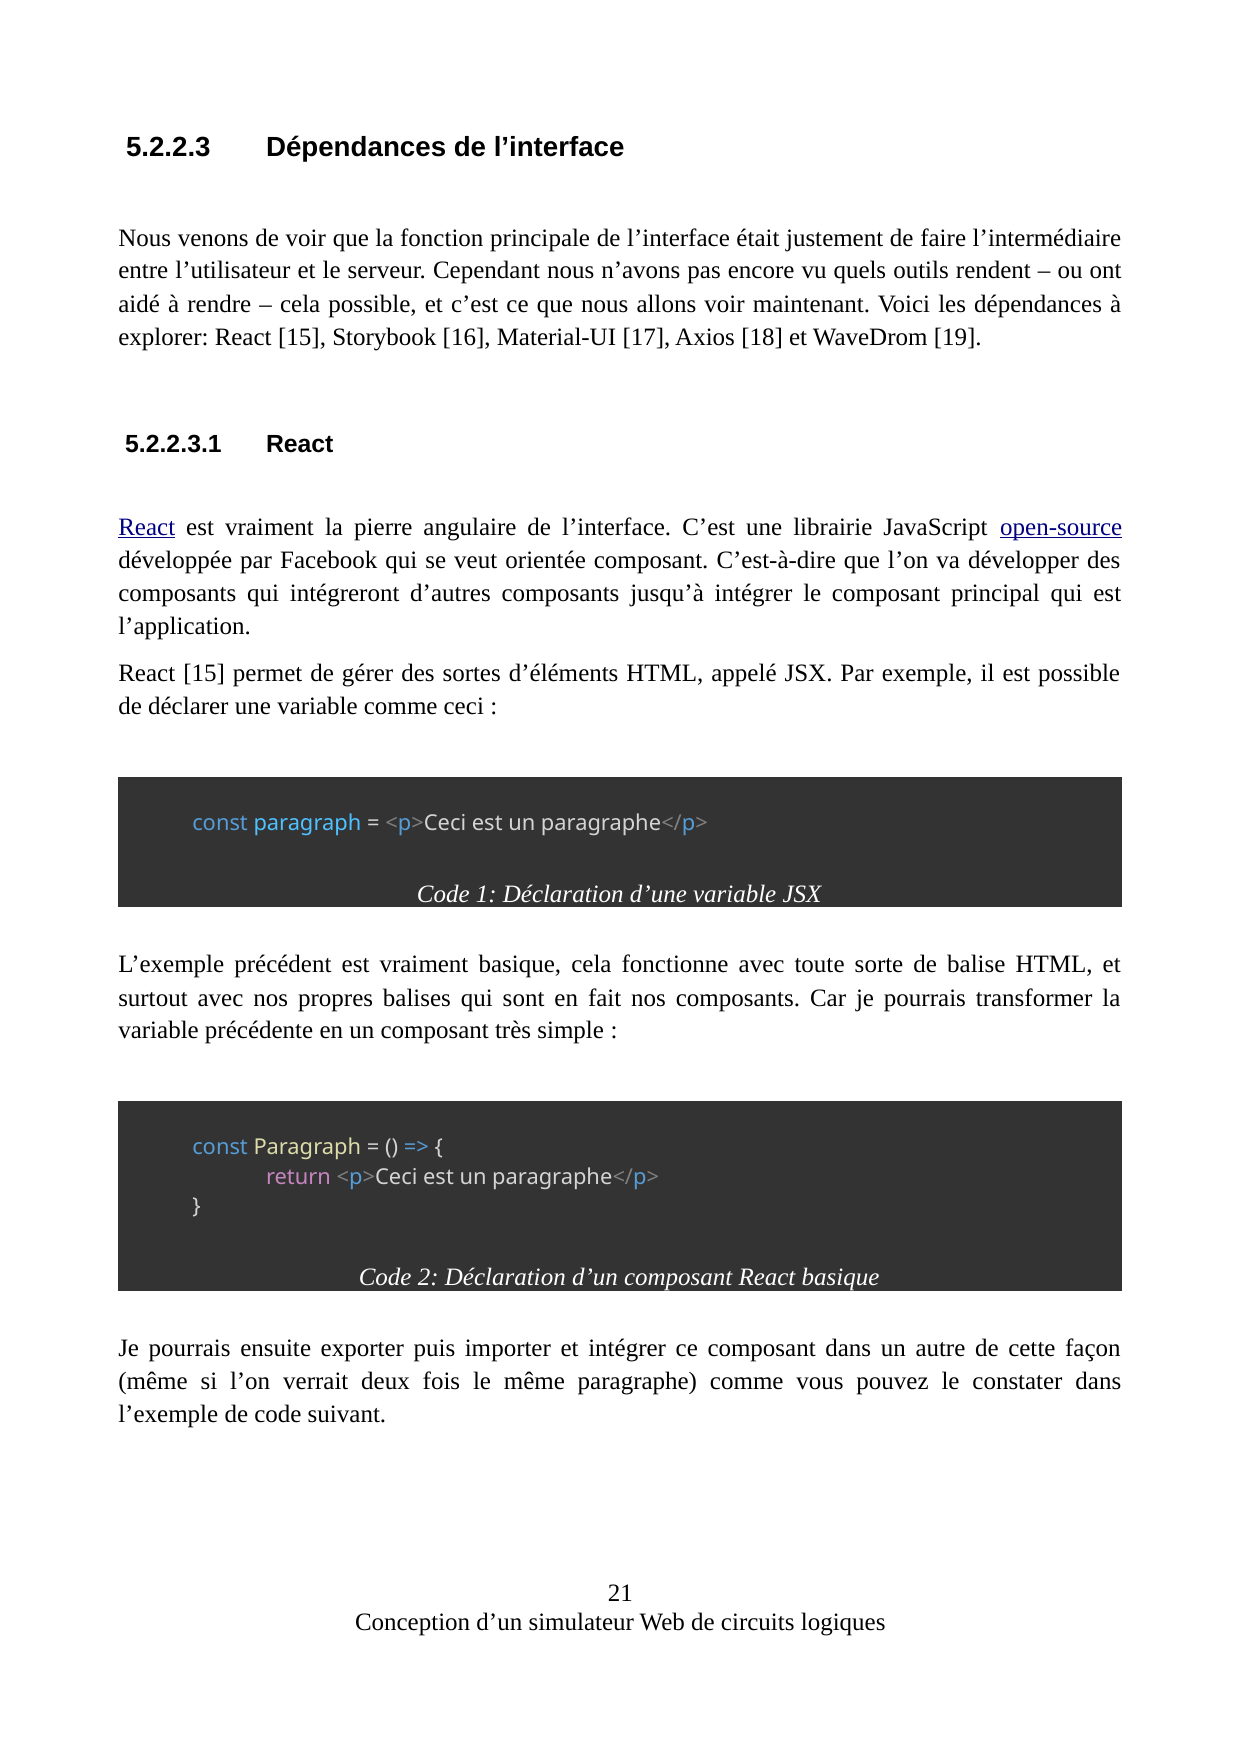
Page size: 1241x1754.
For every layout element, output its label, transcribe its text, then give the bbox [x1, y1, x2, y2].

text return <p>Ceci est un paragraphe</p> [118, 1161, 1122, 1190]
subtitle Dépendances de l’interface [118, 131, 1122, 162]
text React est vraiment la pierre angulaire de l’interface. C’est une librairie JavaScript open-source développée par Facebook qui se veut orientée composant. C’est-à-dire que l’on va développer des composants qui intégreront d’autres composants jusqu’à intégrer le composant principal qui est l’application. [118, 512, 1122, 639]
text [118, 739, 1122, 777]
text } [118, 1190, 1122, 1220]
text Je pourrais ensuite exporter puis importer et intégrer ce composant dans un autre de cette façon (même si l’on verrait deux fois le même paragraphe) comme vous pouvez le constater dans l’exemple de code suivant. [118, 1291, 1122, 1428]
subtitle React [118, 429, 1122, 458]
text Code 2: Déclaration d’un composant React basique [118, 1262, 1122, 1291]
text Code 1: Déclaration d’une variable JSX [118, 879, 1122, 907]
text [118, 1063, 1122, 1101]
text const Paragraph = () => { [118, 1131, 1122, 1161]
text React [15] permet de gérer des sortes d’éléments HTML, appelé JSX. Par exemple, il est possible de déclarer une variable comme ceci : [118, 658, 1122, 720]
text const paragraph = <p>Ceci est un paragraphe</p> [118, 807, 1122, 836]
text L’exemple précédent est vraiment basique, cela fonctionne avec toute sorte de balise HTML, et surtout avec nos propres balises qui sont en fait nos composants. Car je pourrais transformer la variable précédente en un composant très simple : [118, 907, 1122, 1044]
text Nous venons de voir que la fonction principale de l’interface était justement de faire l’intermédiaire entre l’utilisateur et le serveur. Cependant nous n’avons pas encore vu quels outils rendent – ou ont aidé à rendre – cela possible, et c’est ce que nous allons voir maintenant. Voici les dépendances à explorer: React [15], Storybook [16], Material-UI [17], Axios [18] et WaveDrom [19]. [118, 223, 1122, 350]
